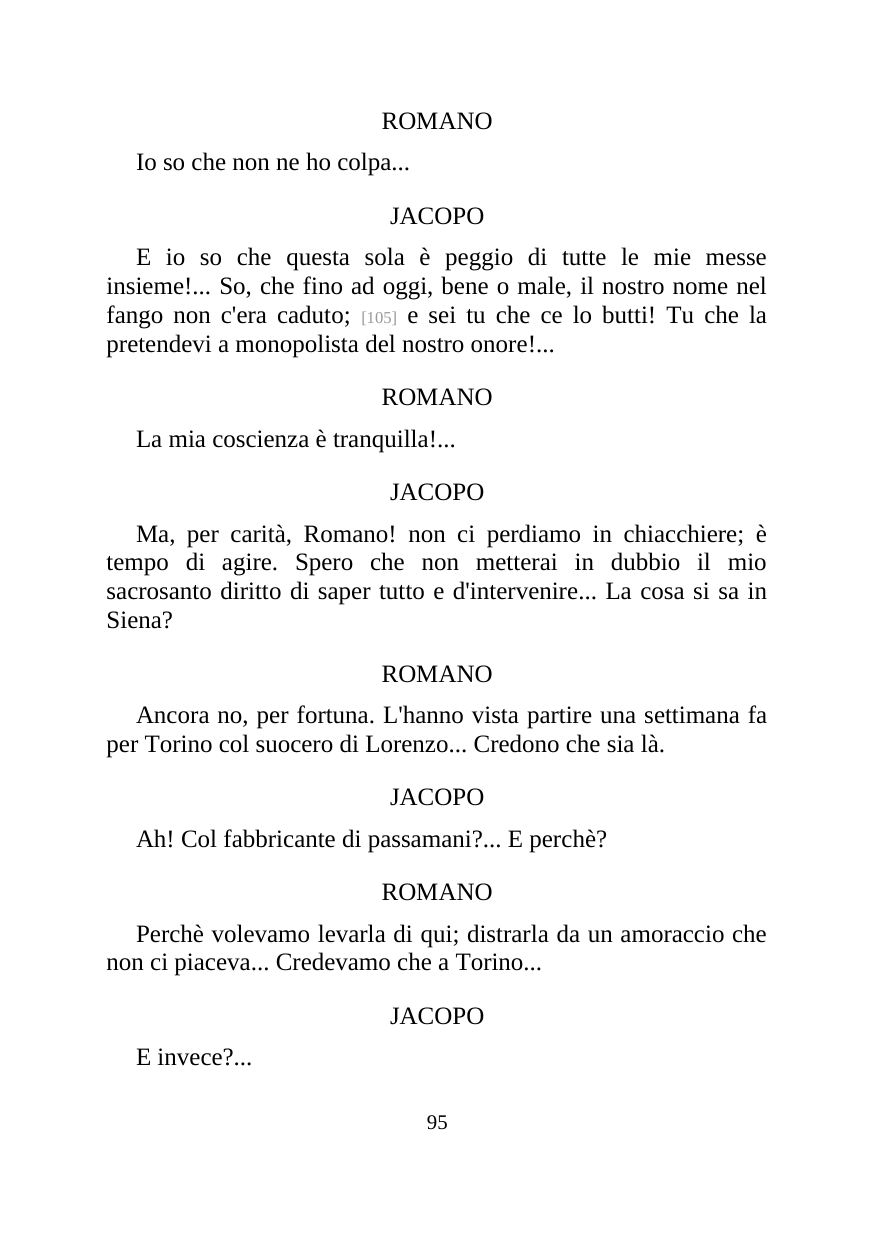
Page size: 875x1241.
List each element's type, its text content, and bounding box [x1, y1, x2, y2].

text JACOPO [106, 1001, 768, 1030]
text La mia coscienza è tranquilla!... [106, 424, 768, 452]
text ROMANO [106, 877, 768, 906]
text JACOPO [106, 782, 768, 811]
text JACOPO [106, 201, 768, 230]
text Ma, per carità, Romano! non ci perdiamo in chiacchiere; è tempo di agire. Spero che non metterai in dubbio il mio sacrosanto diritto di saper tutto e d'intervenire... La cosa si sa in Siena? [106, 519, 768, 634]
text JACOPO [106, 477, 768, 506]
text ROMANO [106, 659, 768, 687]
text ROMANO [106, 106, 768, 135]
text Perchè volevamo levarla di qui; distrarla da un amoraccio che non ci piaceva... Credevamo che a Torino... [106, 919, 768, 976]
text ROMANO [106, 382, 768, 411]
text Ancora no, per fortuna. L'hanno vista partire una settimana fa per Torino col suocero di Lorenzo... Credono che sia là. [106, 700, 768, 757]
text Ah! Col fabbricante di passamani?... E perchè? [106, 824, 768, 852]
text Io so che non ne ho colpa... [106, 147, 768, 176]
text E invece?... [106, 1042, 768, 1071]
text E io so che questa sola è peggio di tutte le mie messe insieme!... So, che fino ad oggi, bene o male, il nostro nome nel fango non c'era caduto; [105] e sei tu che ce lo butti! Tu che la pretendevi a monopolista del nostro onore!... [106, 242, 768, 357]
